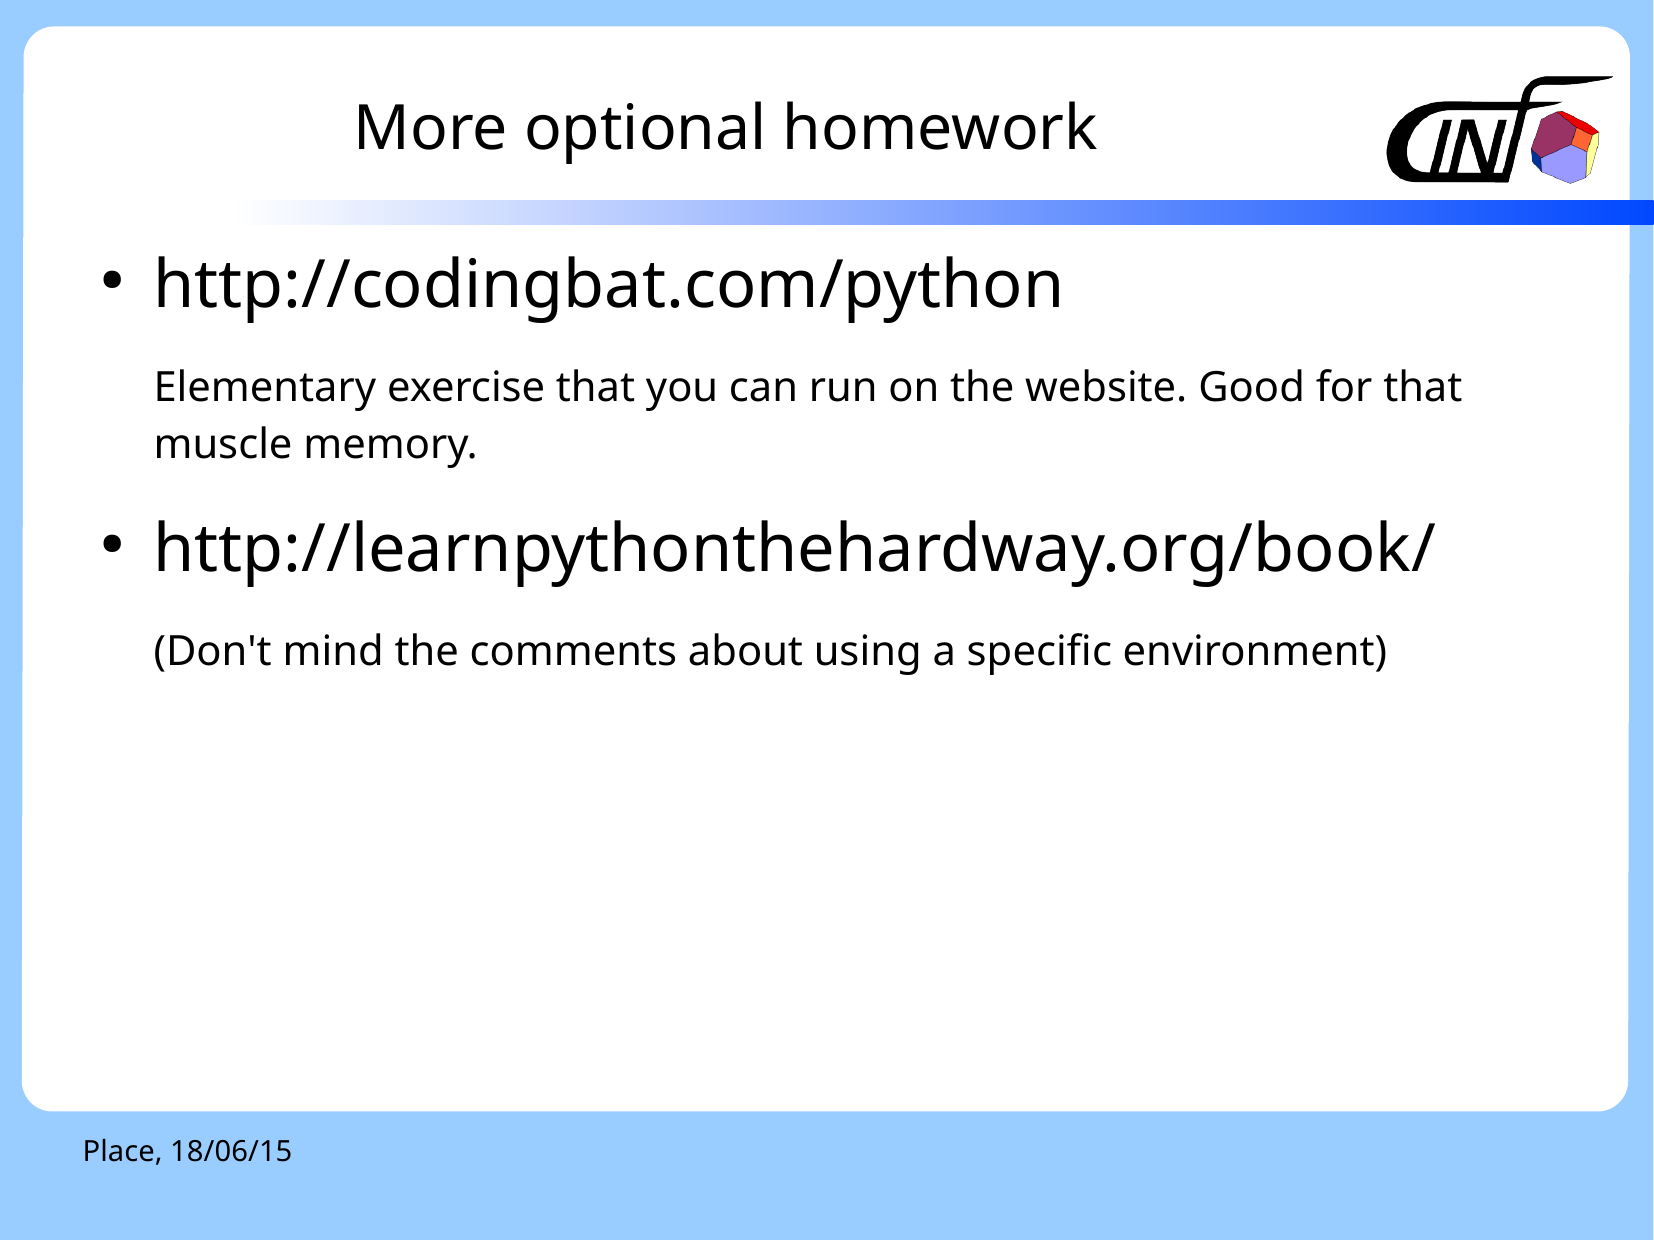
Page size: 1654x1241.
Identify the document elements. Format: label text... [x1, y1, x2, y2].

table_header B [956, 201, 961, 224]
list http://codingbat.com/python Elementary exercise that you can run on the website. Good for that muscle memory. http://learnpythonthehardway.org/book/ (Don't mind the comments about using a specific environment) [82, 236, 1583, 1055]
title More optional homework [82, 49, 1371, 201]
picture [1386, 76, 1613, 184]
